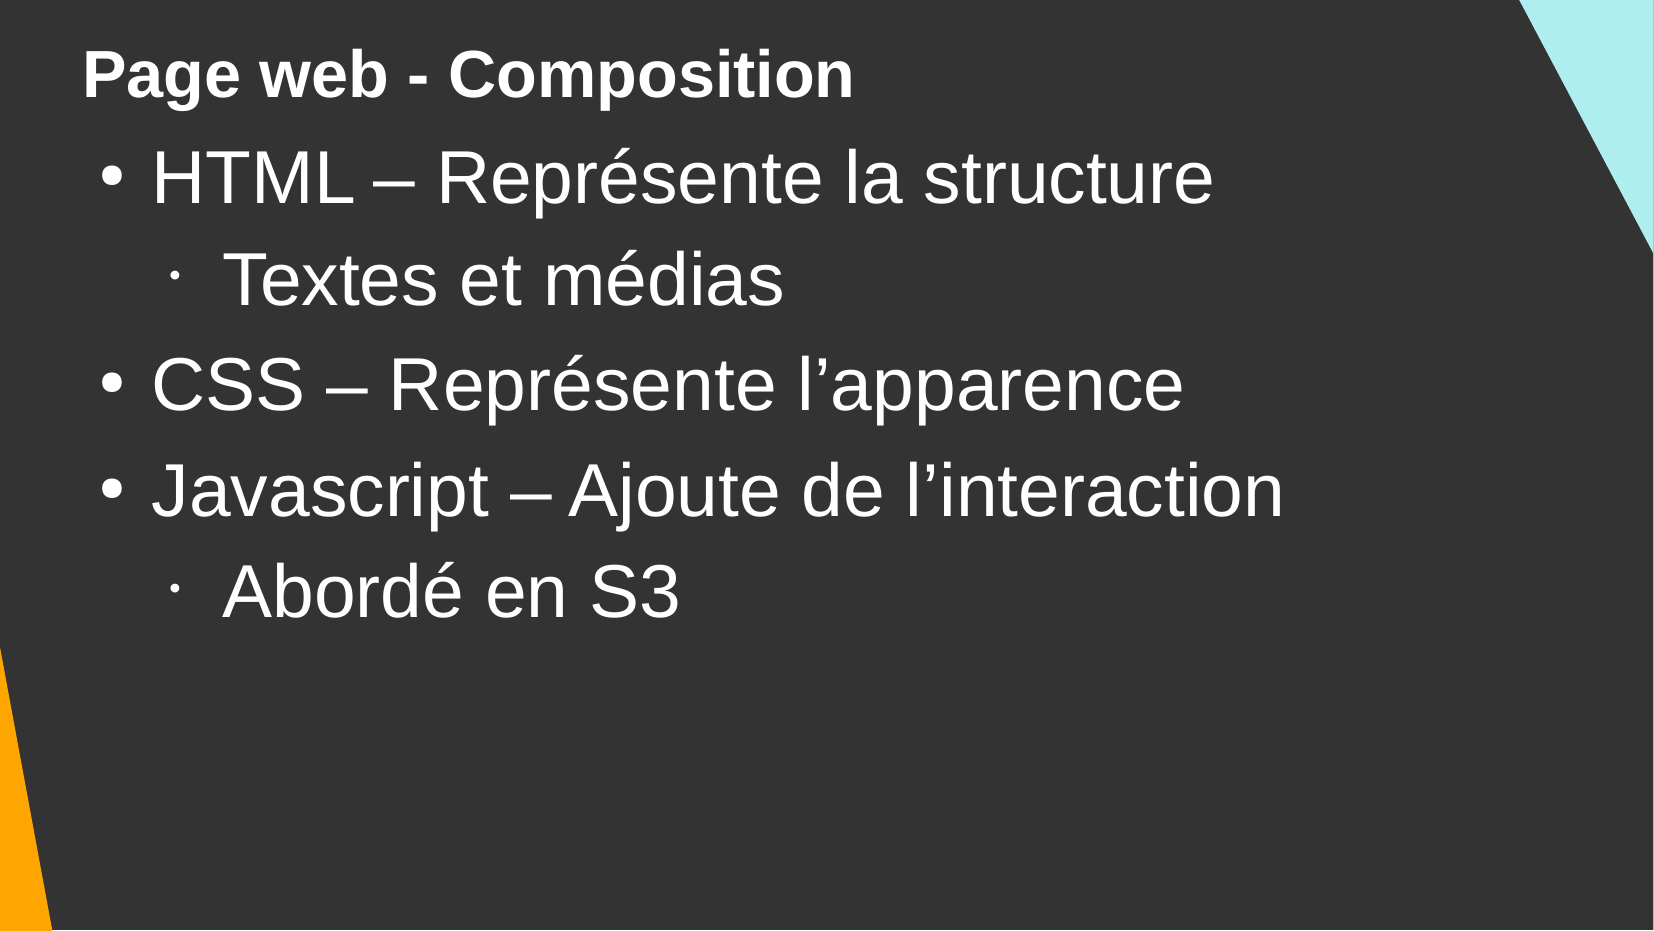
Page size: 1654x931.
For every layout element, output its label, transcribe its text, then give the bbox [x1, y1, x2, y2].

text_box [1519, 0, 1654, 255]
text_box [0, 647, 53, 931]
title Page web - Composition [82, 36, 1571, 114]
list HTML – Représente la structure Textes et médias CSS – Représente l’apparence Javascript – Ajoute de l’interaction Abordé en S3 [80, 135, 1569, 733]
